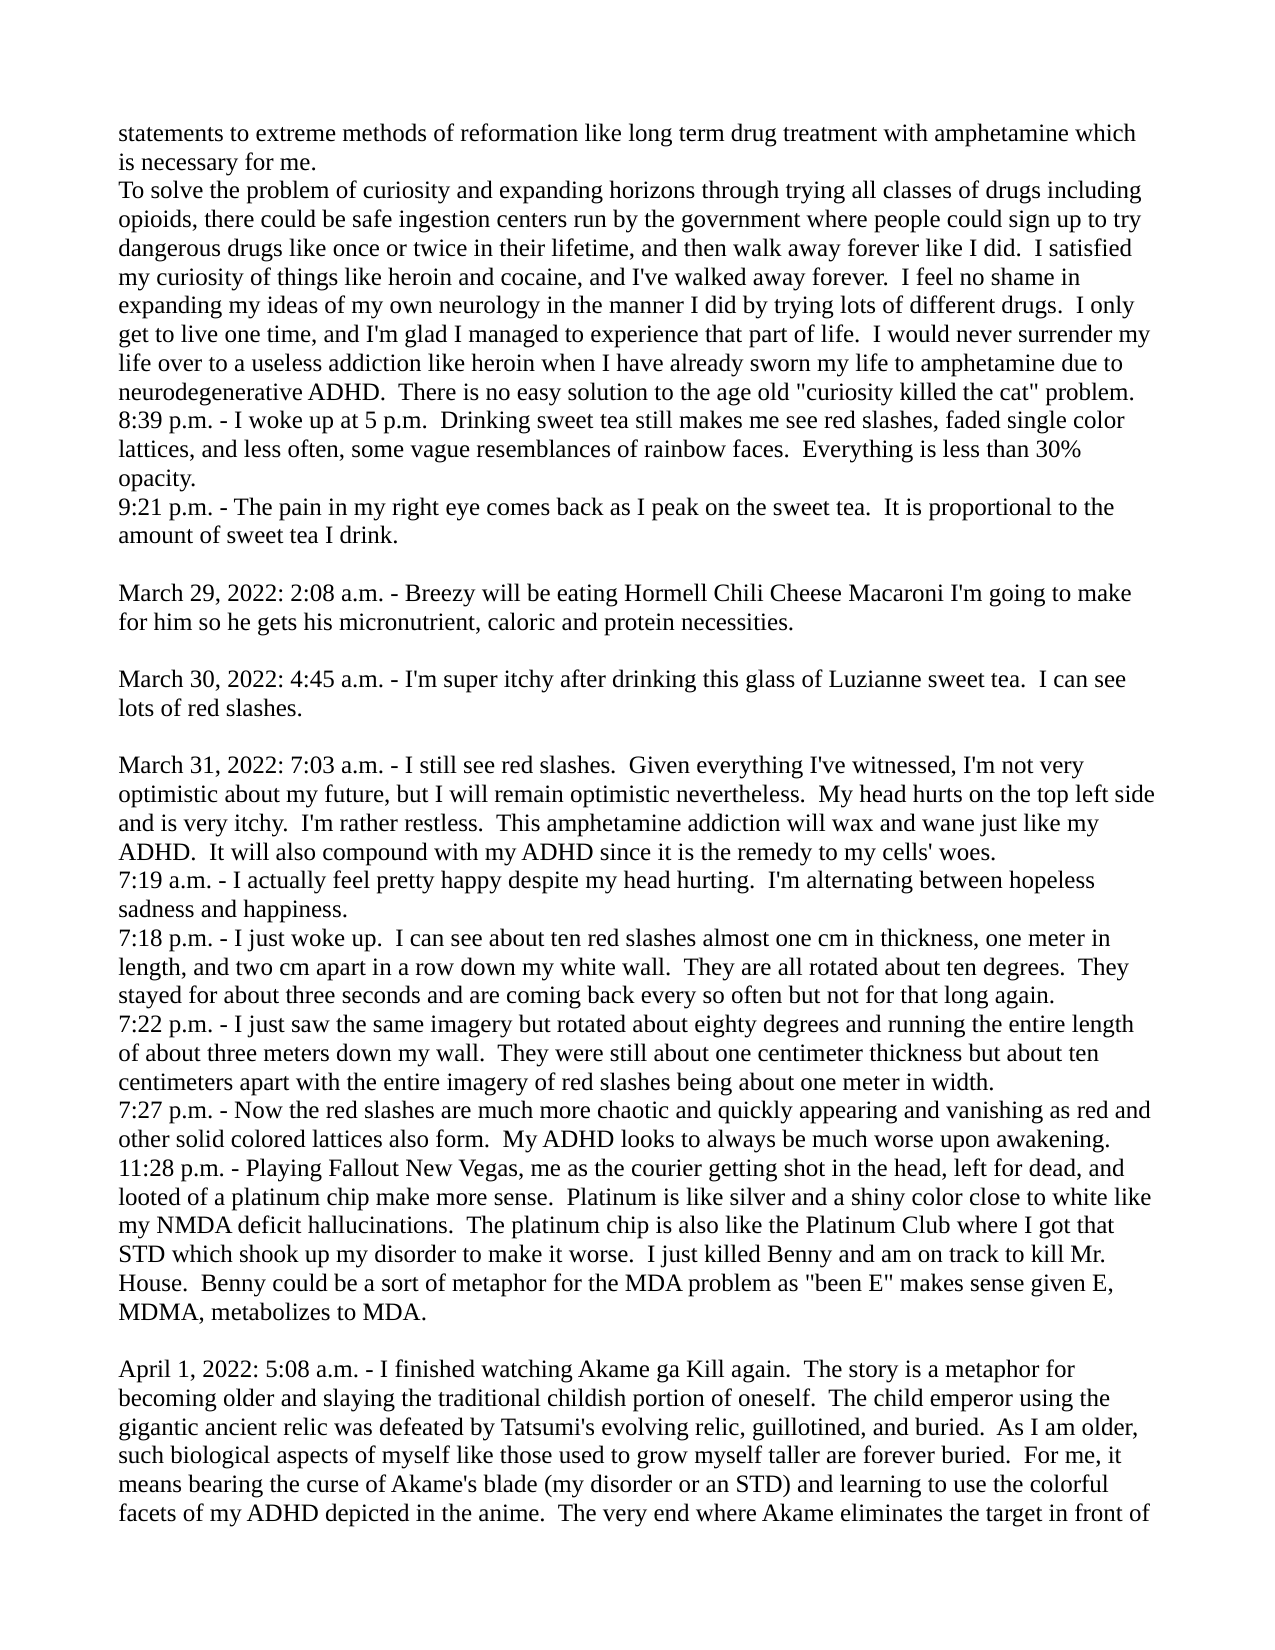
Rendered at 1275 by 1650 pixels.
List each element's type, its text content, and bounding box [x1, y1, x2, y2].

text 7:27 p.m. - Now the red slashes are much more chaotic and quickly appearing and vanishing as red and other solid colored lattices also form. My ADHD looks to always be much worse upon awakening. [118, 1096, 1157, 1153]
text March 31, 2022: 7:03 a.m. - I still see red slashes. Given everything I've witnessed, I'm not very optimistic about my future, but I will remain optimistic nevertheless. My head hurts on the top left side and is very itchy. I'm rather restless. This amphetamine addiction will wax and wane just like my ADHD. It will also compound with my ADHD since it is the remedy to my cells' woes. [118, 751, 1157, 866]
text 9:21 p.m. - The pain in my right eye comes back as I peak on the sweet tea. It is proportional to the amount of sweet tea I drink. [118, 492, 1157, 549]
text March 30, 2022: 4:45 a.m. - I'm super itchy after drinking this glass of Luzianne sweet tea. I can see lots of red slashes. [118, 664, 1157, 722]
text 7:22 p.m. - I just saw the same imagery but rotated about eighty degrees and running the entire length of about three meters down my wall. They were still about one centimeter thickness but about ten centimeters apart with the entire imagery of red slashes being about one meter in width. [118, 1009, 1157, 1096]
text 11:28 p.m. - Playing Fallout New Vegas, me as the courier getting shot in the head, left for dead, and looted of a platinum chip make more sense. Platinum is like silver and a shiny color close to white like my NMDA deficit hallucinations. The platinum chip is also like the Platinum Club where I got that STD which shook up my disorder to make it worse. I just killed Benny and am on track to kill Mr. House. Benny could be a sort of metaphor for the MDA problem as "been E" makes sense given E, MDMA, metabolizes to MDA. [118, 1153, 1157, 1326]
text To solve the problem of curiosity and expanding horizons through trying all classes of drugs including opioids, there could be safe ingestion centers run by the government where people could sign up to try dangerous drugs like once or twice in their lifetime, and then walk away forever like I did. I satisfied my curiosity of things like heroin and cocaine, and I've walked away forever. I feel no shame in expanding my ideas of my own neurology in the manner I did by trying lots of different drugs. I only get to live one time, and I'm glad I managed to experience that part of life. I would never surrender my life over to a useless addiction like heroin when I have already sworn my life to amphetamine due to neurodegenerative ADHD. There is no easy solution to the age old "curiosity killed the cat" problem. [118, 176, 1157, 406]
text March 29, 2022: 2:08 a.m. - Breezy will be eating Hormell Chili Cheese Macaroni I'm going to make for him so he gets his micronutrient, caloric and protein necessities. [118, 578, 1157, 636]
text April 1, 2022: 5:08 a.m. - I finished watching Akame ga Kill again. The story is a metaphor for becoming older and slaying the traditional childish portion of oneself. The child emperor using the gigantic ancient relic was defeated by Tatsumi's evolving relic, guillotined, and buried. As I am older, such biological aspects of myself like those used to grow myself taller are forever buried. For me, it means bearing the curse of Akame's blade (my disorder or an STD) and learning to use the colorful facets of my ADHD depicted in the anime. The very end where Akame eliminates the target in front of [118, 1354, 1157, 1527]
text 7:19 a.m. - I actually feel pretty happy despite my head hurting. I'm alternating between hopeless sadness and happiness. [118, 866, 1157, 923]
text statements to extreme methods of reformation like long term drug treatment with amphetamine which is necessary for me. [118, 118, 1157, 176]
text 8:39 p.m. - I woke up at 5 p.m. Drinking sweet tea still makes me see red slashes, faded single color lattices, and less often, some vague resemblances of rainbow faces. Everything is less than 30% opacity. [118, 406, 1157, 492]
text 7:18 p.m. - I just woke up. I can see about ten red slashes almost one cm in thickness, one meter in length, and two cm apart in a row down my white wall. They are all rotated about ten degrees. They stayed for about three seconds and are coming back every so often but not for that long again. [118, 923, 1157, 1009]
